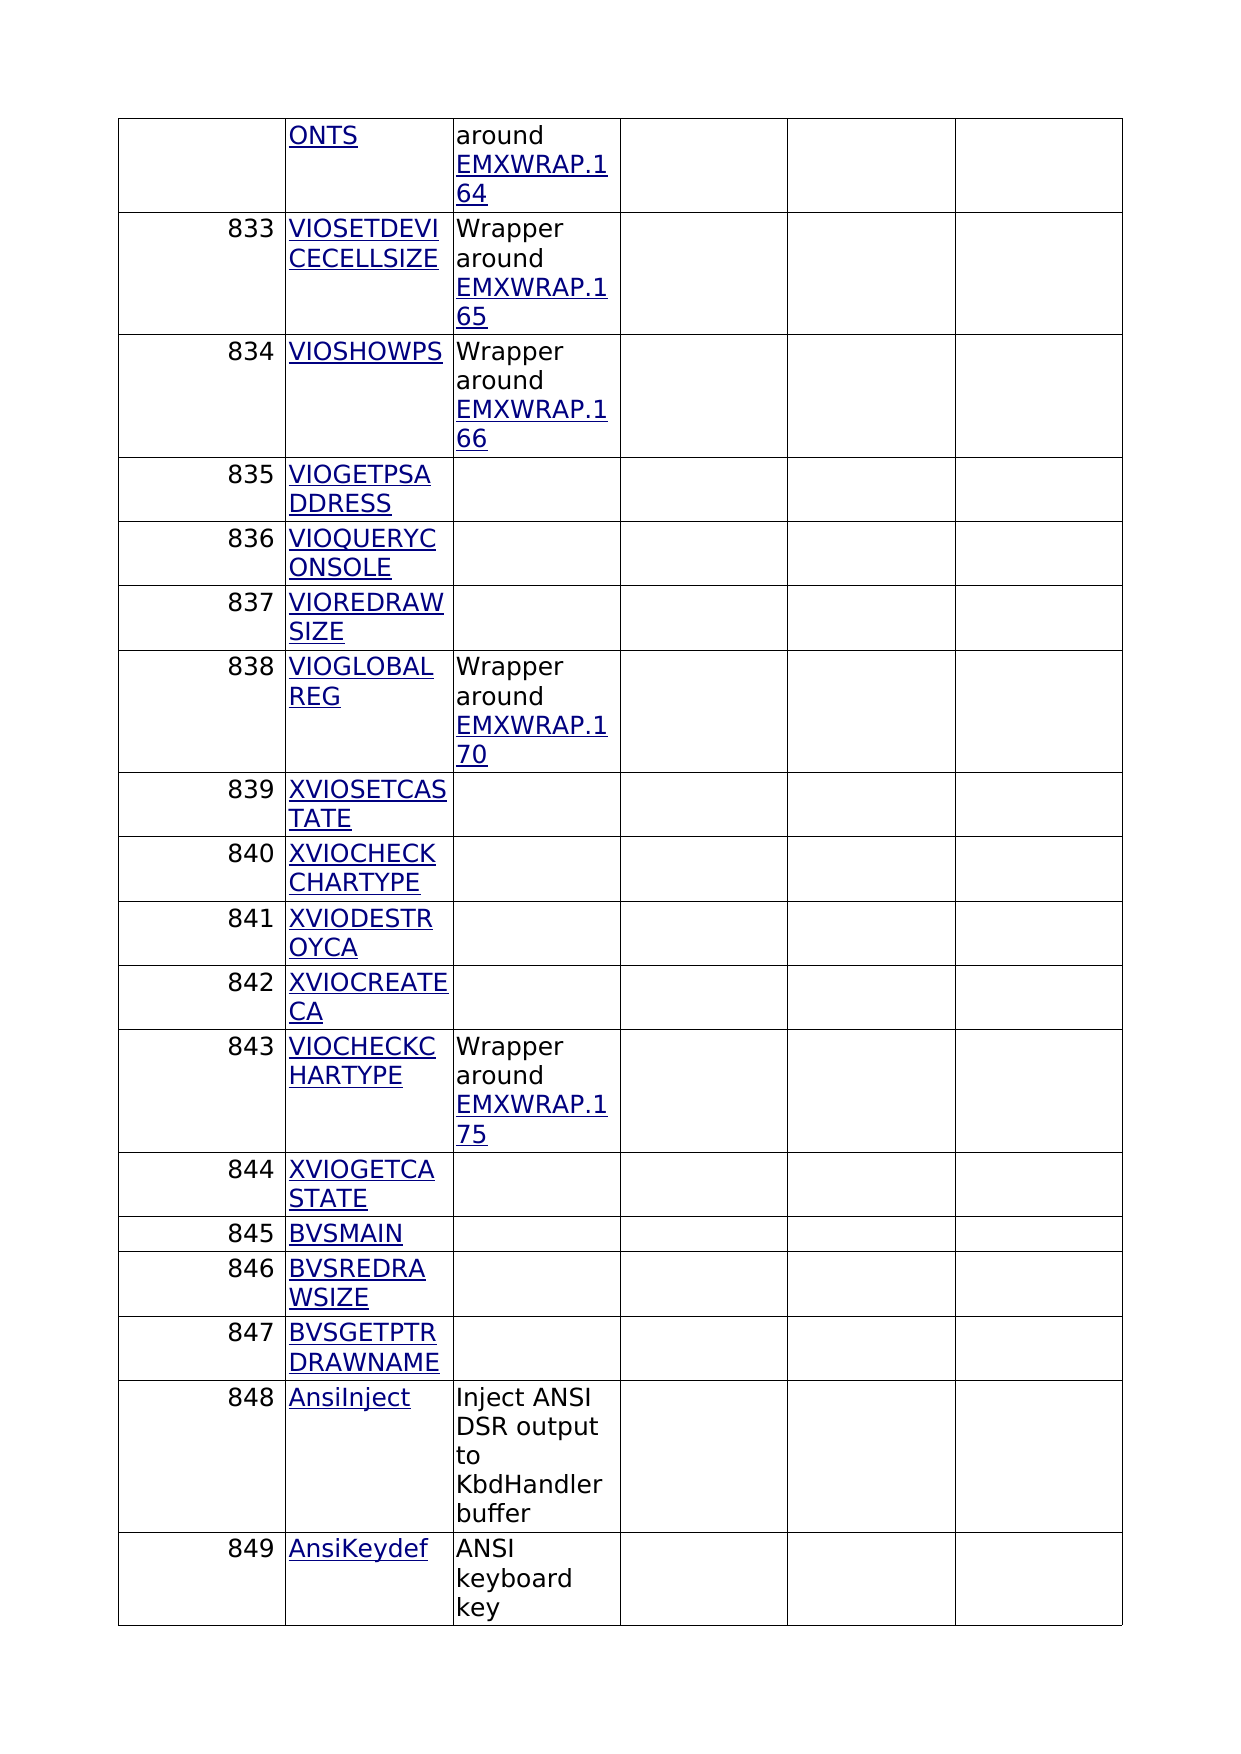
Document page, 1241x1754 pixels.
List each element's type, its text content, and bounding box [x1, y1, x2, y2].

table_cell [788, 335, 955, 457]
table_cell BVSGETPTRDRAWNAME [286, 1317, 453, 1380]
table_cell 849 [119, 1533, 285, 1625]
table_cell [621, 1381, 787, 1532]
table_cell BVSREDRAWSIZE [286, 1252, 453, 1316]
table_cell Wrapper around EMXWRAP.175 [454, 1030, 620, 1152]
table_cell [621, 1252, 787, 1316]
table_cell [621, 213, 787, 334]
table_cell Inject ANSI DSR output to KbdHandler buffer [454, 1381, 620, 1532]
table_cell [956, 837, 1122, 901]
table_cell [788, 1153, 955, 1216]
table_cell [621, 837, 787, 901]
table_cell VIOREDRAWSIZE [286, 586, 453, 649]
table_cell [621, 773, 787, 836]
table_cell [454, 458, 620, 521]
table_cell 848 [119, 1381, 285, 1532]
table_cell [956, 1381, 1122, 1532]
table_cell [454, 586, 620, 649]
table_cell [788, 458, 955, 521]
table_cell XVIOCREATECA [286, 966, 453, 1029]
table_cell VIOSETDEVICECELLSIZE [286, 213, 453, 334]
table_cell VIOGETPSADDRESS [286, 458, 453, 521]
table_cell 847 [119, 1317, 285, 1380]
table_cell [956, 522, 1122, 585]
table_cell [956, 119, 1122, 212]
table_cell [956, 335, 1122, 457]
table_cell VIOSHOWPS [286, 335, 453, 457]
table_cell [788, 773, 955, 836]
table_cell [621, 458, 787, 521]
table_cell [454, 522, 620, 585]
table_cell 838 [119, 651, 285, 772]
table_cell [788, 1252, 955, 1316]
table_cell VIOQUERYCONSOLE [286, 522, 453, 585]
table_cell [621, 335, 787, 457]
table_cell 833 [119, 213, 285, 334]
table_cell [788, 1030, 955, 1152]
table_cell [621, 1533, 787, 1625]
table_cell Wrapper around EMXWRAP.170 [454, 651, 620, 772]
table_cell [788, 837, 955, 901]
table_cell 834 [119, 335, 285, 457]
table_cell [621, 902, 787, 965]
table_cell [956, 651, 1122, 772]
table_cell [956, 586, 1122, 649]
table_cell [956, 1153, 1122, 1216]
table_cell 843 [119, 1030, 285, 1152]
table_cell [956, 1317, 1122, 1380]
table_cell [621, 1030, 787, 1152]
table_cell [956, 213, 1122, 334]
table_cell [621, 522, 787, 585]
table_cell [454, 902, 620, 965]
table_cell 835 [119, 458, 285, 521]
table_cell [788, 586, 955, 649]
table_cell [119, 119, 285, 212]
table_cell [788, 1317, 955, 1380]
table_cell [454, 837, 620, 901]
table_cell [956, 773, 1122, 836]
table_cell 841 [119, 902, 285, 965]
table_cell 836 [119, 522, 285, 585]
table_cell [956, 1030, 1122, 1152]
table_cell [788, 119, 955, 212]
table_cell [621, 1217, 787, 1251]
table_cell around EMXWRAP.164 [454, 119, 620, 212]
table_cell [621, 1317, 787, 1380]
table_cell [454, 966, 620, 1029]
table_cell XVIOGETCASTATE [286, 1153, 453, 1216]
table_cell [621, 966, 787, 1029]
table_cell [956, 1217, 1122, 1251]
table_cell [956, 1533, 1122, 1625]
table_cell [454, 1217, 620, 1251]
table_cell 845 [119, 1217, 285, 1251]
table_cell [788, 966, 955, 1029]
table_cell ANSI keyboard key [454, 1533, 620, 1625]
table_cell ONTS [286, 119, 453, 212]
table_cell AnsiKeydef [286, 1533, 453, 1625]
table_cell VIOGLOBALREG [286, 651, 453, 772]
table_cell XVIOCHECKCHARTYPE [286, 837, 453, 901]
table_cell [788, 1381, 955, 1532]
table_cell BVSMAIN [286, 1217, 453, 1251]
table_cell [621, 1153, 787, 1216]
table_cell [788, 1533, 955, 1625]
table_cell Wrapper around EMXWRAP.165 [454, 213, 620, 334]
table_cell [788, 1217, 955, 1251]
table_cell VIOCHECKCHARTYPE [286, 1030, 453, 1152]
table_cell Wrapper around EMXWRAP.166 [454, 335, 620, 457]
table_cell [956, 902, 1122, 965]
table_cell 840 [119, 837, 285, 901]
table_cell [956, 1252, 1122, 1316]
table_cell 846 [119, 1252, 285, 1316]
table_cell [454, 1252, 620, 1316]
table_cell [454, 773, 620, 836]
table_cell [788, 213, 955, 334]
table_cell [454, 1153, 620, 1216]
table_cell [788, 651, 955, 772]
table_cell 837 [119, 586, 285, 649]
table_cell [788, 522, 955, 585]
table_cell [788, 902, 955, 965]
table_cell [621, 119, 787, 212]
table_cell 842 [119, 966, 285, 1029]
table_cell AnsiInject [286, 1381, 453, 1532]
table_cell XVIODESTROYCA [286, 902, 453, 965]
table_cell [621, 651, 787, 772]
table_cell [956, 458, 1122, 521]
table_cell [454, 1317, 620, 1380]
table_cell [956, 966, 1122, 1029]
table_cell XVIOSETCASTATE [286, 773, 453, 836]
table_cell [621, 586, 787, 649]
table_cell 844 [119, 1153, 285, 1216]
table_cell 839 [119, 773, 285, 836]
